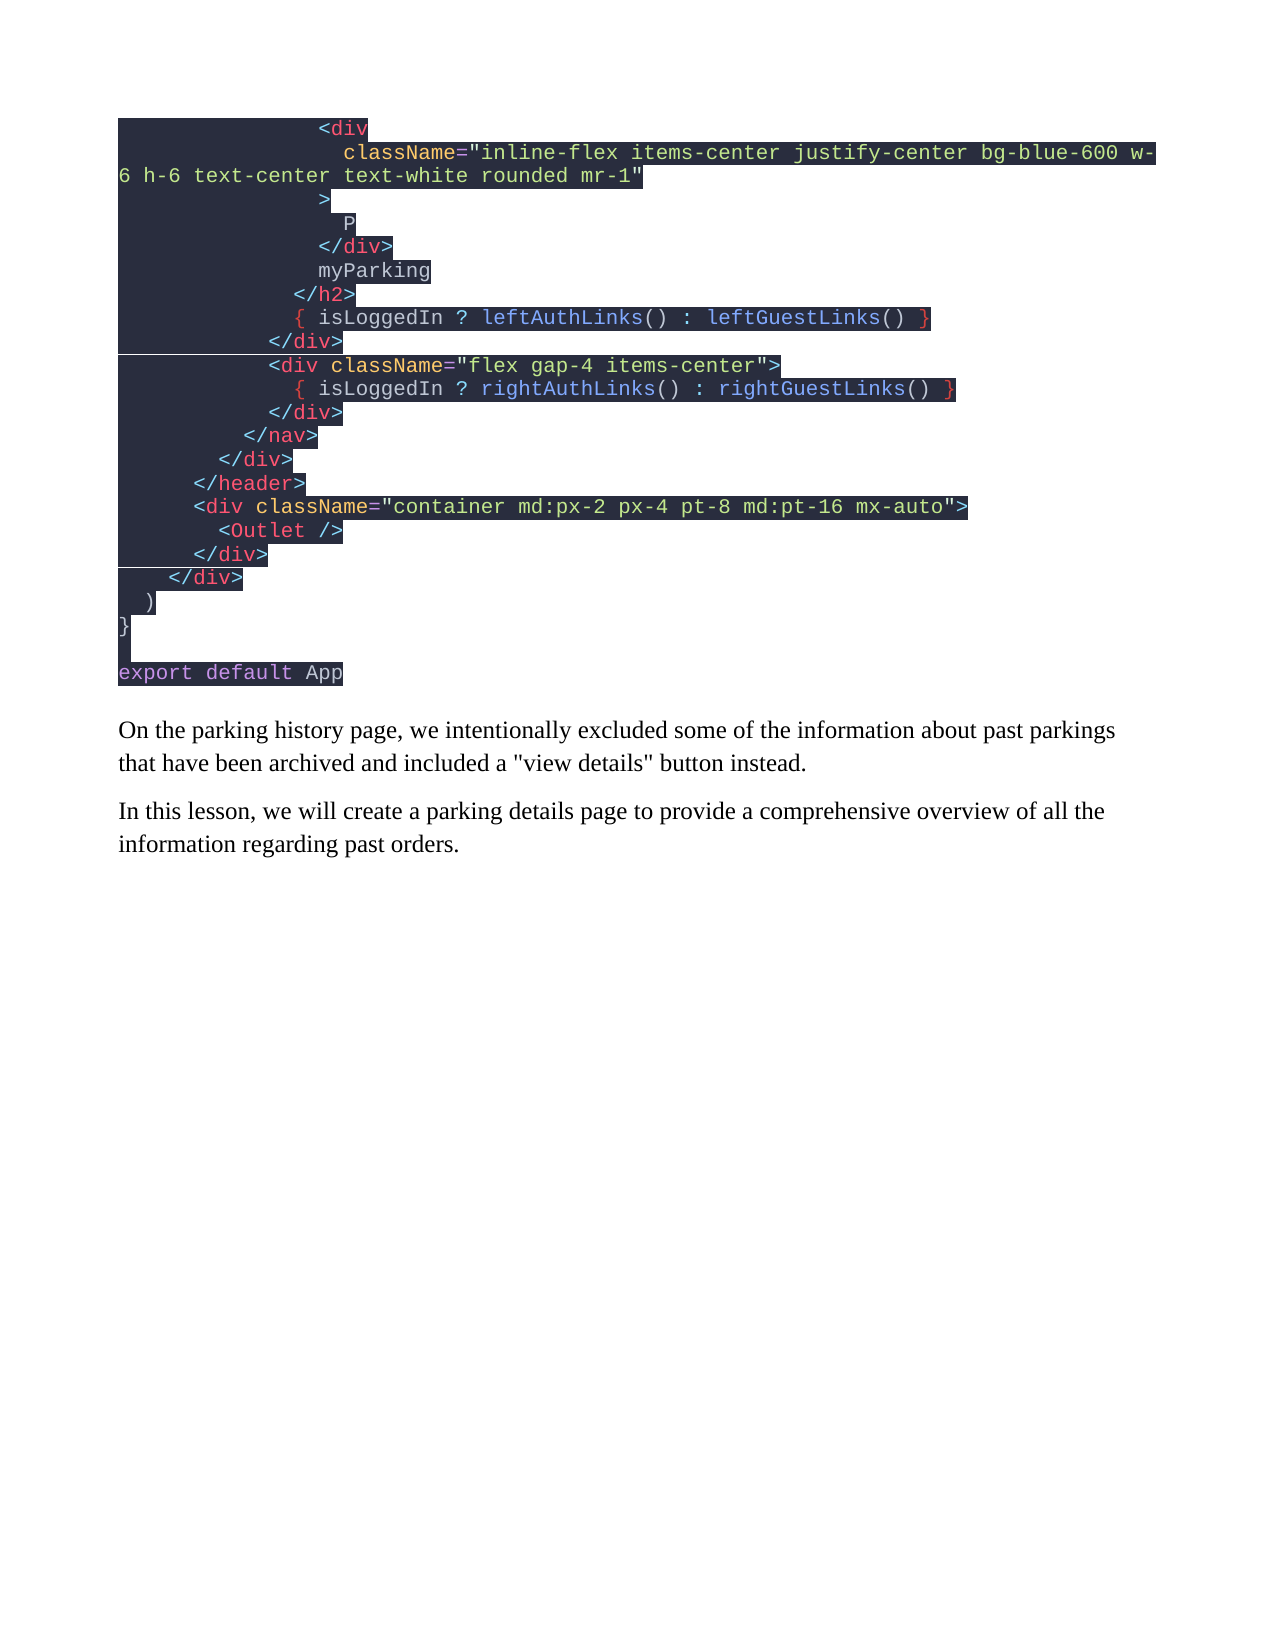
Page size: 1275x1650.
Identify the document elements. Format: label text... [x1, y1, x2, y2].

text P [118, 213, 1157, 236]
text <div className="flex gap-4 items-center"> [118, 354, 1157, 378]
text > [118, 189, 1157, 213]
text On the parking history page, we intentionally excluded some of the information about past parkings that have been archived and included a "view details" button instead. [118, 715, 1157, 777]
text { isLoggedIn ? leftAuthLinks() : leftGuestLinks() } [118, 307, 1157, 331]
text </div> [118, 236, 1157, 260]
text </div> [118, 331, 1157, 354]
text </div> [118, 402, 1157, 426]
text <div className="container md:px-2 px-4 pt-8 md:pt-16 mx-auto"> [118, 496, 1157, 520]
text myParking [118, 260, 1157, 284]
text export default App [118, 662, 1157, 686]
text </h2> [118, 284, 1157, 307]
text </div> [118, 544, 1157, 567]
text { isLoggedIn ? rightAuthLinks() : rightGuestLinks() } [118, 378, 1157, 402]
text </header> [118, 473, 1157, 496]
text </div> [118, 449, 1157, 473]
text className="inline-flex items-center justify-center bg-blue-600 w-6 h-6 text-center text-white rounded mr-1" [118, 142, 1157, 189]
text In this lesson, we will create a parking details page to provide a comprehensive overview of all the information regarding past orders. [118, 796, 1157, 857]
text </div> [118, 567, 1157, 591]
text <Outlet /> [118, 520, 1157, 544]
text ) [118, 591, 1157, 615]
text <div [118, 118, 1157, 142]
text </nav> [118, 426, 1157, 449]
text } [118, 615, 1157, 638]
